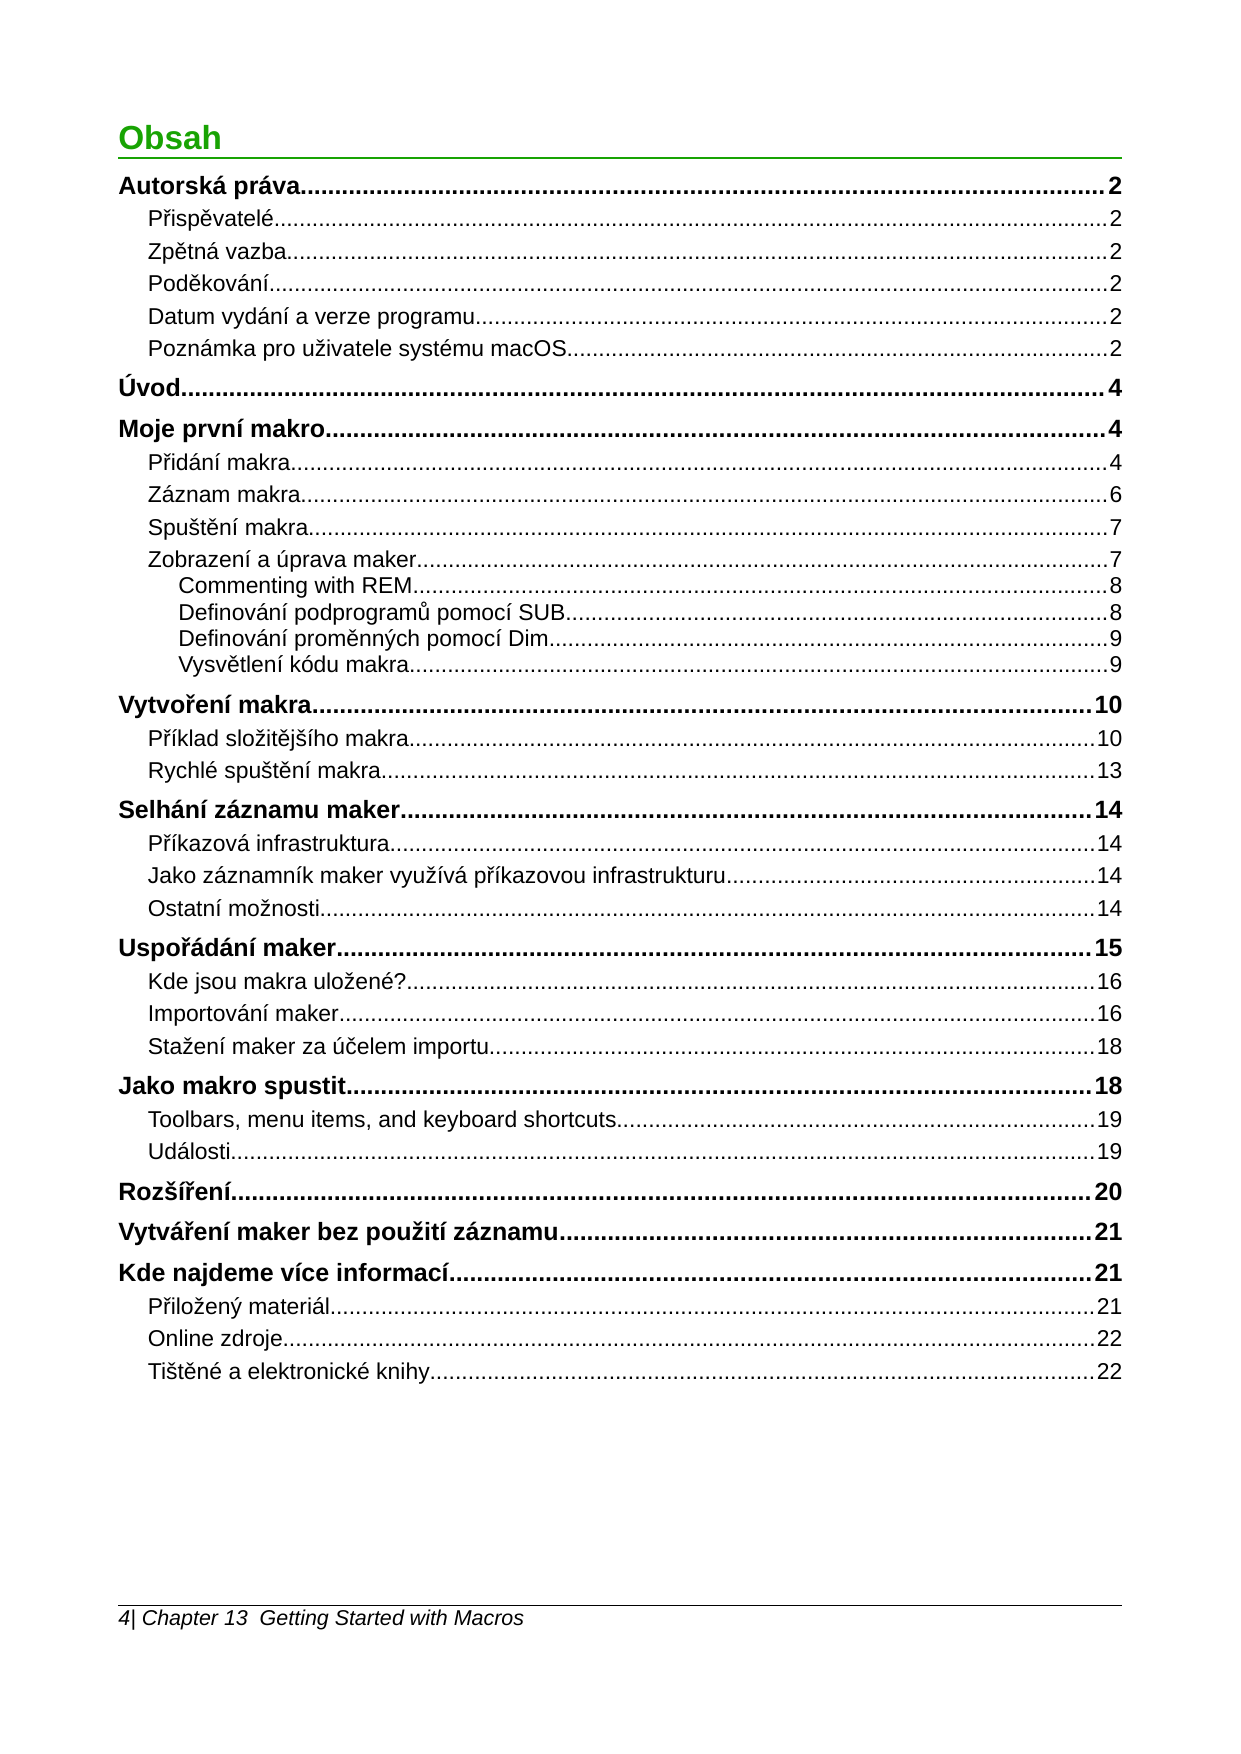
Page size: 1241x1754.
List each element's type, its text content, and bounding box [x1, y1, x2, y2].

text Poděkování 2 [148, 270, 1122, 297]
text Spuštění makra 7 [148, 514, 1122, 540]
text Autorská práva 2 [118, 171, 1122, 199]
text Stažení maker za účelem importu 18 [148, 1033, 1122, 1059]
text Toolbars, menu items, and keyboard shortcuts 19 [148, 1106, 1122, 1132]
text Poznámka pro uživatele systému macOS 2 [148, 335, 1122, 361]
text Moje první makro 4 [118, 414, 1122, 443]
text Příkazová infrastruktura 14 [148, 830, 1122, 856]
text Definování podprogramů pomocí SUB 8 [178, 599, 1122, 625]
text Vysvětlení kódu makra 9 [178, 651, 1122, 678]
text Kde jsou makra uložené? 16 [148, 968, 1122, 994]
text Rychlé spuštění makra 13 [148, 757, 1122, 783]
text Kde najdeme více informací 21 [118, 1258, 1122, 1287]
text Ostatní možnosti 14 [148, 895, 1122, 921]
text Záznam makra 6 [148, 481, 1122, 508]
text Příklad složitějšího makra 10 [148, 724, 1122, 751]
text Selhání záznamu maker 14 [118, 795, 1122, 824]
text Vytváření maker bez použití záznamu 21 [118, 1217, 1122, 1246]
text Vytvoření makra 10 [118, 690, 1122, 718]
text Jako záznamník maker využívá příkazovou infrastrukturu 14 [148, 862, 1122, 889]
text Přidání makra 4 [148, 449, 1122, 475]
text Zobrazení a úprava maker 7 [148, 546, 1122, 572]
text Události 19 [148, 1138, 1122, 1165]
text Úvod 4 [118, 373, 1122, 402]
text Uspořádání maker 15 [118, 933, 1122, 962]
text Online zdroje 22 [148, 1325, 1122, 1352]
text Jako makro spustit 18 [118, 1071, 1122, 1100]
text Rozšíření 20 [118, 1177, 1122, 1205]
text Commenting with REM 8 [178, 572, 1122, 599]
text Přiložený materiál 21 [148, 1293, 1122, 1319]
text Zpětná vazba 2 [148, 238, 1122, 264]
subtitle Obsah [118, 118, 1122, 157]
text Definování proměnných pomocí Dim 9 [178, 625, 1122, 651]
text Tištěné a elektronické knihy 22 [148, 1358, 1122, 1384]
text Přispěvatelé 2 [148, 205, 1122, 232]
text Datum vydání a verze programu 2 [148, 303, 1122, 329]
text Importování maker 16 [148, 1000, 1122, 1027]
